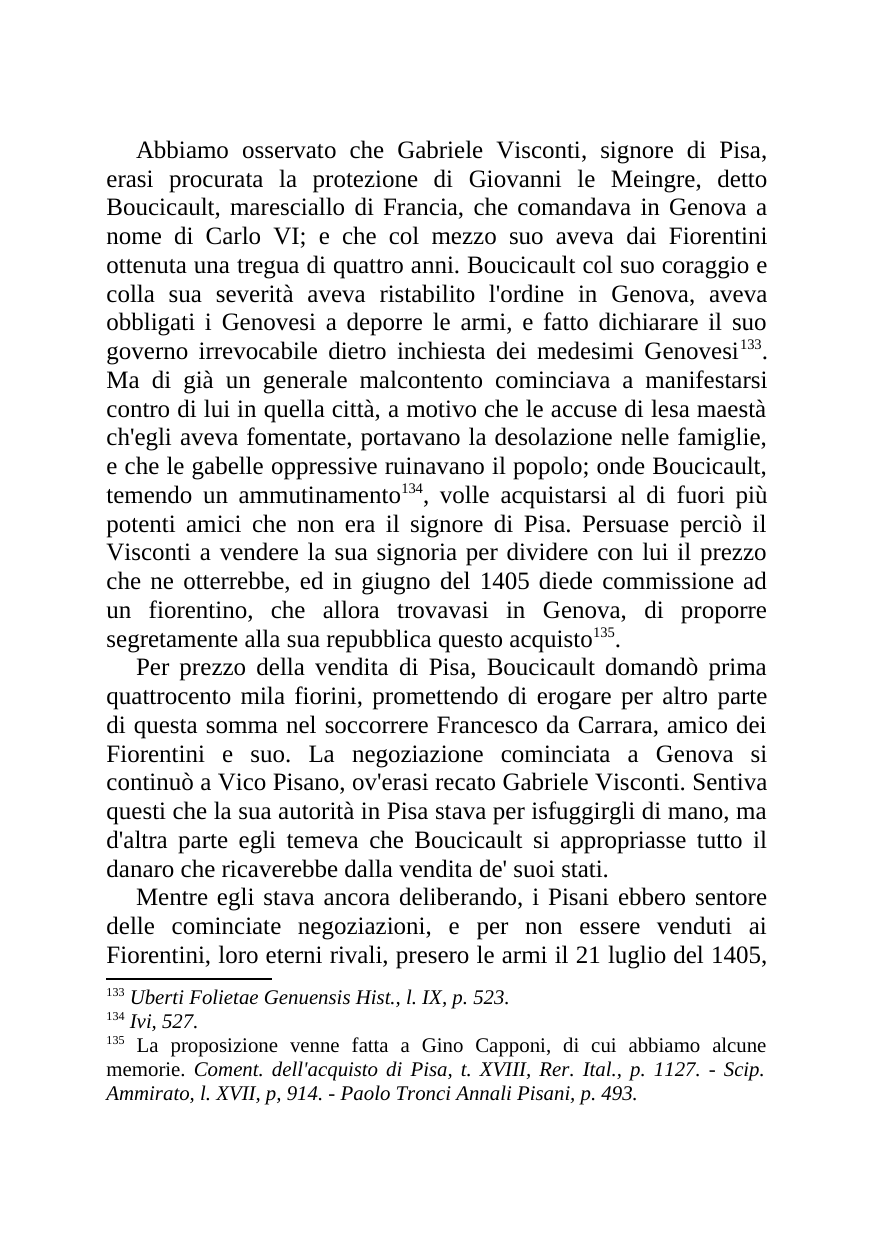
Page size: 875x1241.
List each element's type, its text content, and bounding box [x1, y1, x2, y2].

text Uberti Folietae Genuensis Hist., l. IX, p. 523. [106, 985, 768, 1009]
text Mentre egli stava ancora deliberando, i Pisani ebbero sentore delle cominciate negoziazioni, e per non essere venduti ai Fiorentini, loro eterni rivali, presero le armi il 21 luglio del 1405, [106, 882, 768, 969]
text Per prezzo della vendita di Pisa, Boucicault domandò prima quattrocento mila fiorini, promettendo di erogare per altro parte di questa somma nel soccorrere Francesco da Carrara, amico dei Fiorentini e suo. La negoziazione cominciata a Genova si continuò a Vico Pisano, ov'erasi recato Gabriele Visconti. Sentiva questi che la sua autorità in Pisa stava per isfuggirgli di mano, ma d'altra parte egli temeva che Boucicault si appropriasse tutto il danaro che ricaverebbe dalla vendita de' suoi stati. [106, 652, 768, 882]
text Abbiamo osservato che Gabriele Visconti, signore di Pisa, erasi procurata la protezione di Giovanni le Meingre, detto Boucicault, maresciallo di Francia, che comandava in Genova a nome di Carlo VI; e che col mezzo suo aveva dai Fiorentini ottenuta una tregua di quattro anni. Boucicault col suo coraggio e colla sua severità aveva ristabilito l'ordine in Genova, aveva obbligati i Genovesi a deporre le armi, e fatto dichiarare il suo governo irrevocabile dietro inchiesta dei medesimi Genovesi. Ma di già un generale malcontento cominciava a manifestarsi contro di lui in quella città, a motivo che le accuse di lesa maestà ch'egli aveva fomentate, portavano la desolazione nelle famiglie, e che le gabelle oppressive ruinavano il popolo; onde Boucicault, temendo un ammutinamento, volle acquistarsi al di fuori più potenti amici che non era il signore di Pisa. Persuase perciò il Visconti a vendere la sua signoria per dividere con lui il prezzo che ne otterrebbe, ed in giugno del 1405 diede commissione ad un fiorentino, che allora trovavasi in Genova, di proporre segretamente alla sua repubblica questo acquisto. [106, 135, 768, 652]
text La proposizione venne fatta a Gino Capponi, di cui abbiamo alcune memorie. Coment. dell'acquisto di Pisa, t. XVIII, Rer. Ital., p. 1127. - Scip. Ammirato, l. XVII, p, 914. - Paolo Tronci Annali Pisani, p. 493. [106, 1033, 768, 1105]
text Ivi, 527. [106, 1009, 768, 1033]
